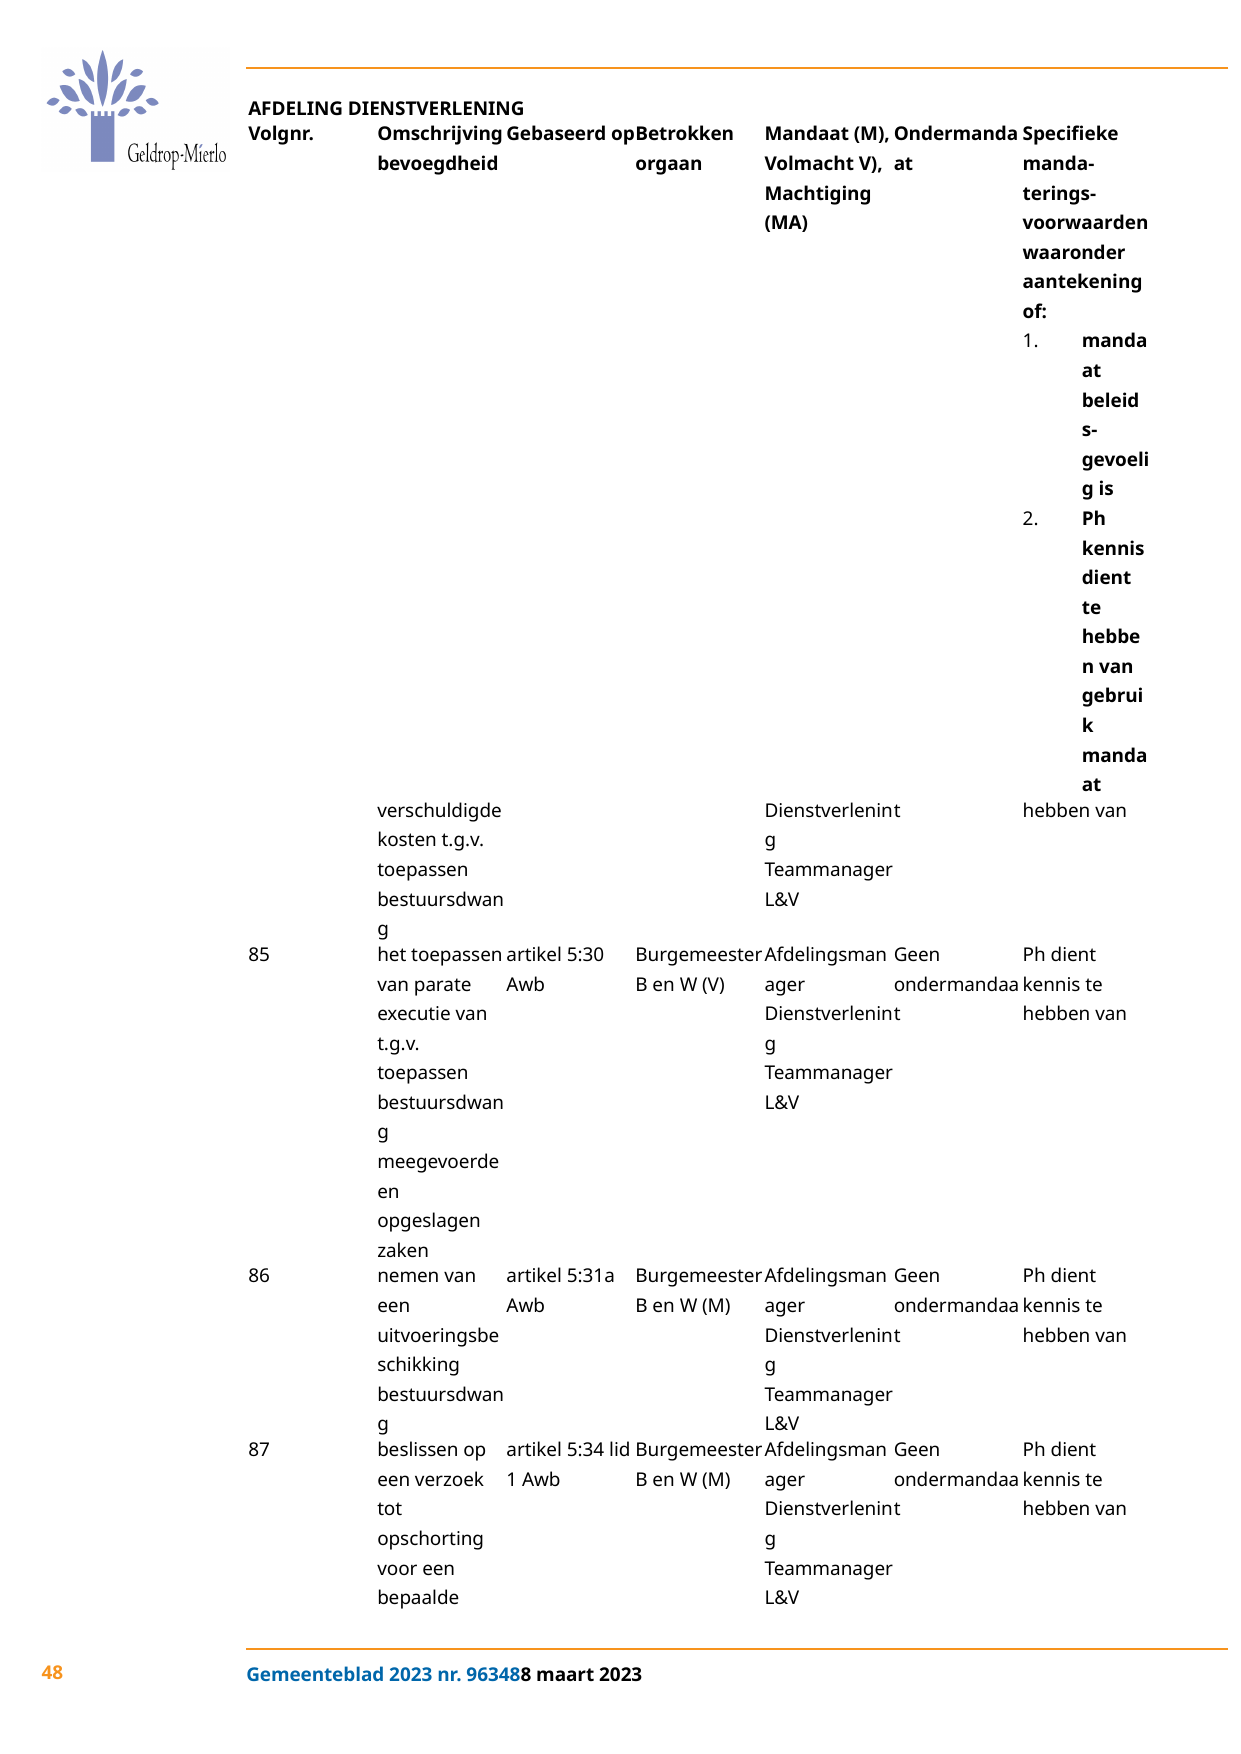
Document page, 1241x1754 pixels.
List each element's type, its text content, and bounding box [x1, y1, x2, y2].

table_cell t [894, 797, 1022, 941]
table_cell Volgnr. [248, 121, 377, 797]
table_cell nemen van een uitvoeringsbeschikking bestuursdwang [377, 1263, 506, 1436]
table_header AFDELING DIENSTVERLENING [248, 95, 1152, 121]
table_cell artikel 5:31a Awb [506, 1263, 635, 1436]
table_cell Dienstverlening Teammanager L&V [764, 797, 893, 941]
table_cell Afdelingsmanager Dienstverlening Teammanager L&V [764, 1436, 893, 1610]
table_cell Specifieke manda­terings­voorwaar­den waaronder aantekening of: mandaat beleids­gevoelig is Ph kennis dient te hebben van gebruik mandaat [1023, 121, 1152, 797]
table_cell het toepassen van parate executie van t.g.v. toepassen bestuursdwang meegevoerde en opgeslagen zaken [377, 941, 506, 1263]
table_cell artikel 5:34 lid 1 Awb [506, 1436, 635, 1610]
table_cell Mandaat (M), Volmacht V), Machtiging (MA) [764, 121, 893, 797]
table_cell 85 [248, 941, 377, 1263]
table_cell [506, 797, 635, 941]
table_cell verschuldigde kosten t.g.v. toepassen bestuursdwang [377, 797, 506, 941]
table_cell beslissen op een verzoek tot opschorting voor een bepaalde [377, 1436, 506, 1610]
table_cell hebben van [1023, 797, 1152, 941]
table_cell 87 [248, 1436, 377, 1610]
picture [41, 47, 231, 172]
table_cell Ph dient kennis te hebben van [1023, 1436, 1152, 1610]
table_cell Gebaseerd op [506, 121, 635, 797]
table_cell [248, 797, 377, 941]
table_cell Omschrijving bevoegdheid [377, 121, 506, 797]
table_cell Burgemeester B en W (V) [635, 941, 764, 1263]
table_cell artikel 5:30 Awb [506, 941, 635, 1263]
table_cell Ph dient kennis te hebben van [1023, 941, 1152, 1263]
table_cell 86 [248, 1263, 377, 1436]
table_cell Afdelingsmanager Dienstverlening Teammanager L&V [764, 1263, 893, 1436]
table_cell Burgemeester B en W (M) [635, 1263, 764, 1436]
table_cell Ondermandaat [894, 121, 1022, 797]
table_cell Ph dient kennis te hebben van [1023, 1263, 1152, 1436]
table_cell Burgemeester B en W (M) [635, 1436, 764, 1610]
table_cell Afdelingsmanager Dienstverlening Teammanager L&V [764, 941, 893, 1263]
table_cell Geen ondermandaat [894, 1436, 1022, 1610]
table_cell Betrokken orgaan [635, 121, 764, 797]
table_cell Geen ondermandaat [894, 941, 1022, 1263]
table_cell [635, 797, 764, 941]
table_cell Geen ondermandaat [894, 1263, 1022, 1436]
